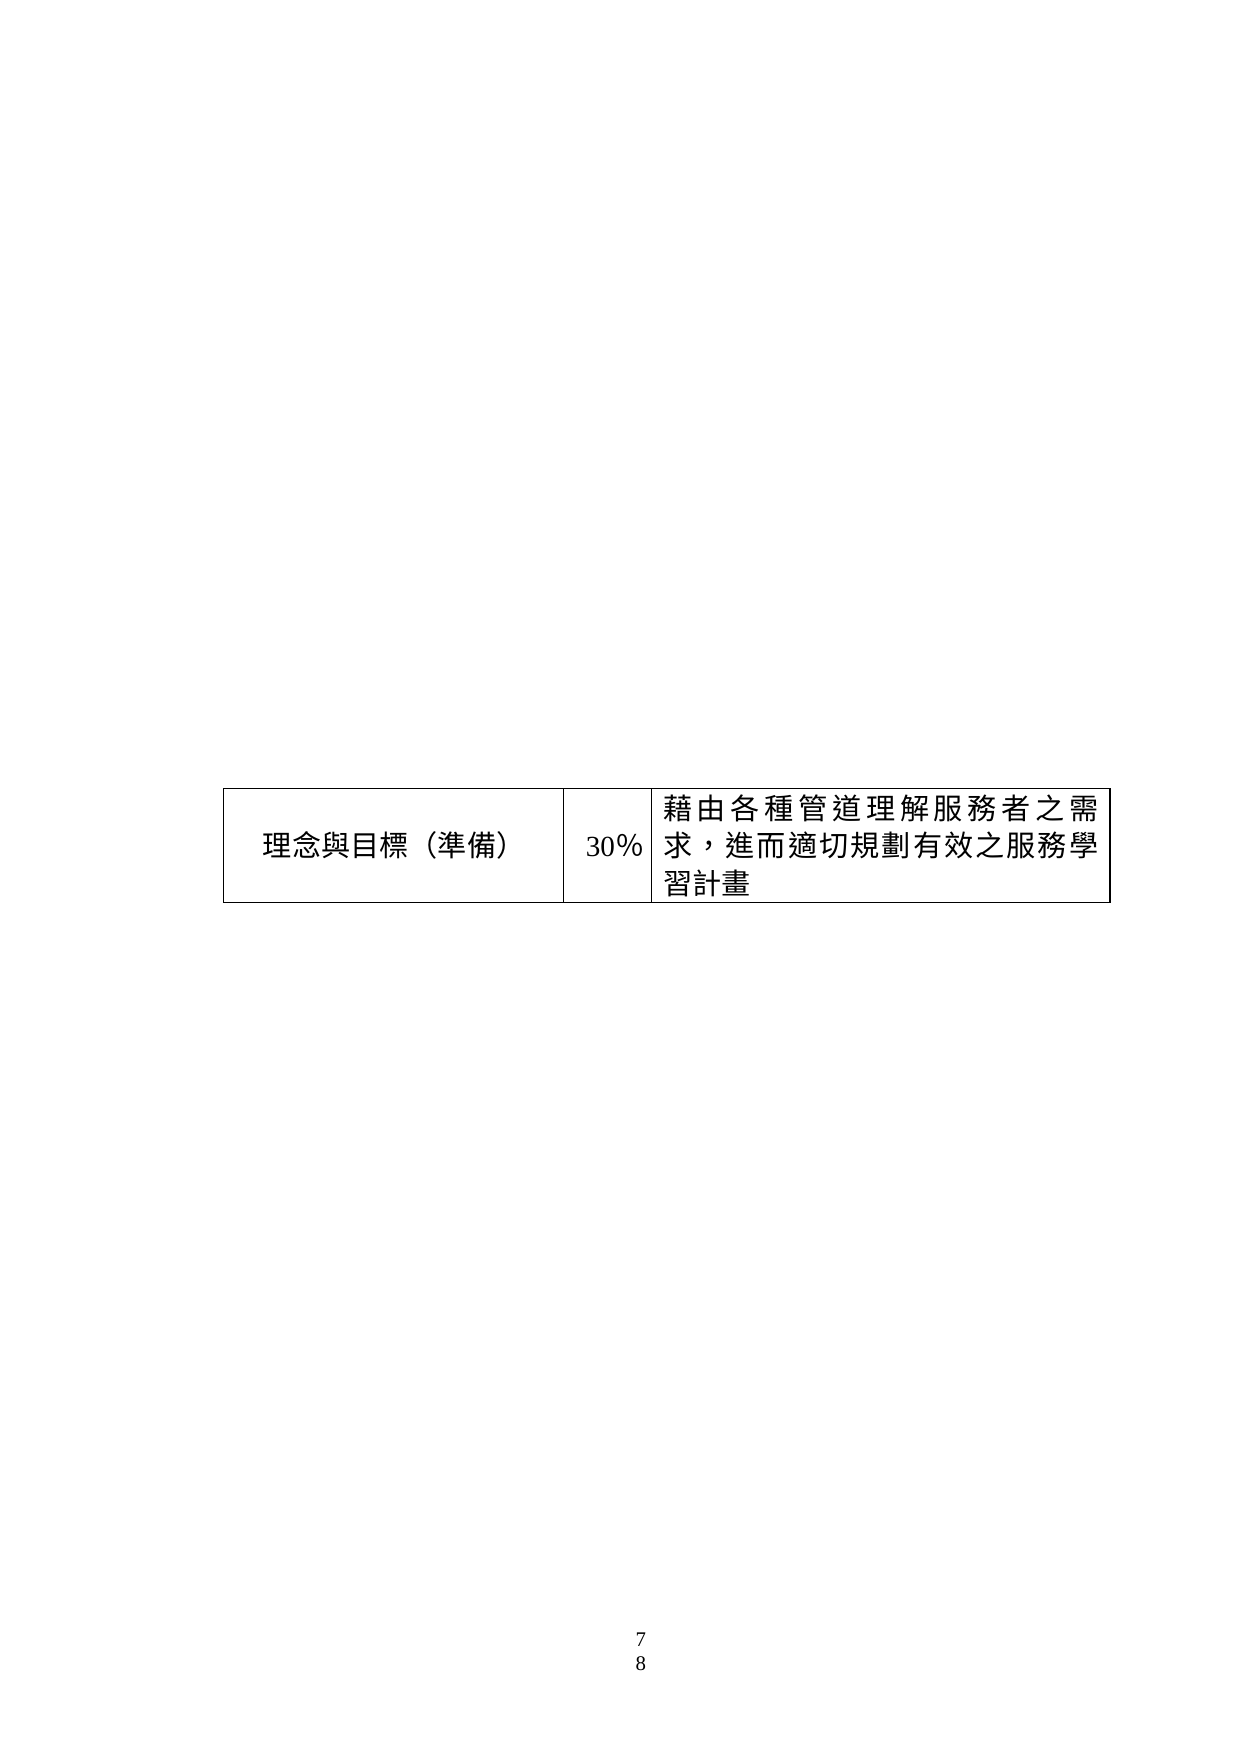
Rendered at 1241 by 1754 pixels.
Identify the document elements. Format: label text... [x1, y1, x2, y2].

table_cell 藉由各種管道理解服務者之需求，進而適切規劃有效之服務學習計畫 [652, 789, 1109, 902]
table_cell 理念與目標（準備） [224, 789, 563, 902]
table_cell 30％ [564, 789, 651, 902]
